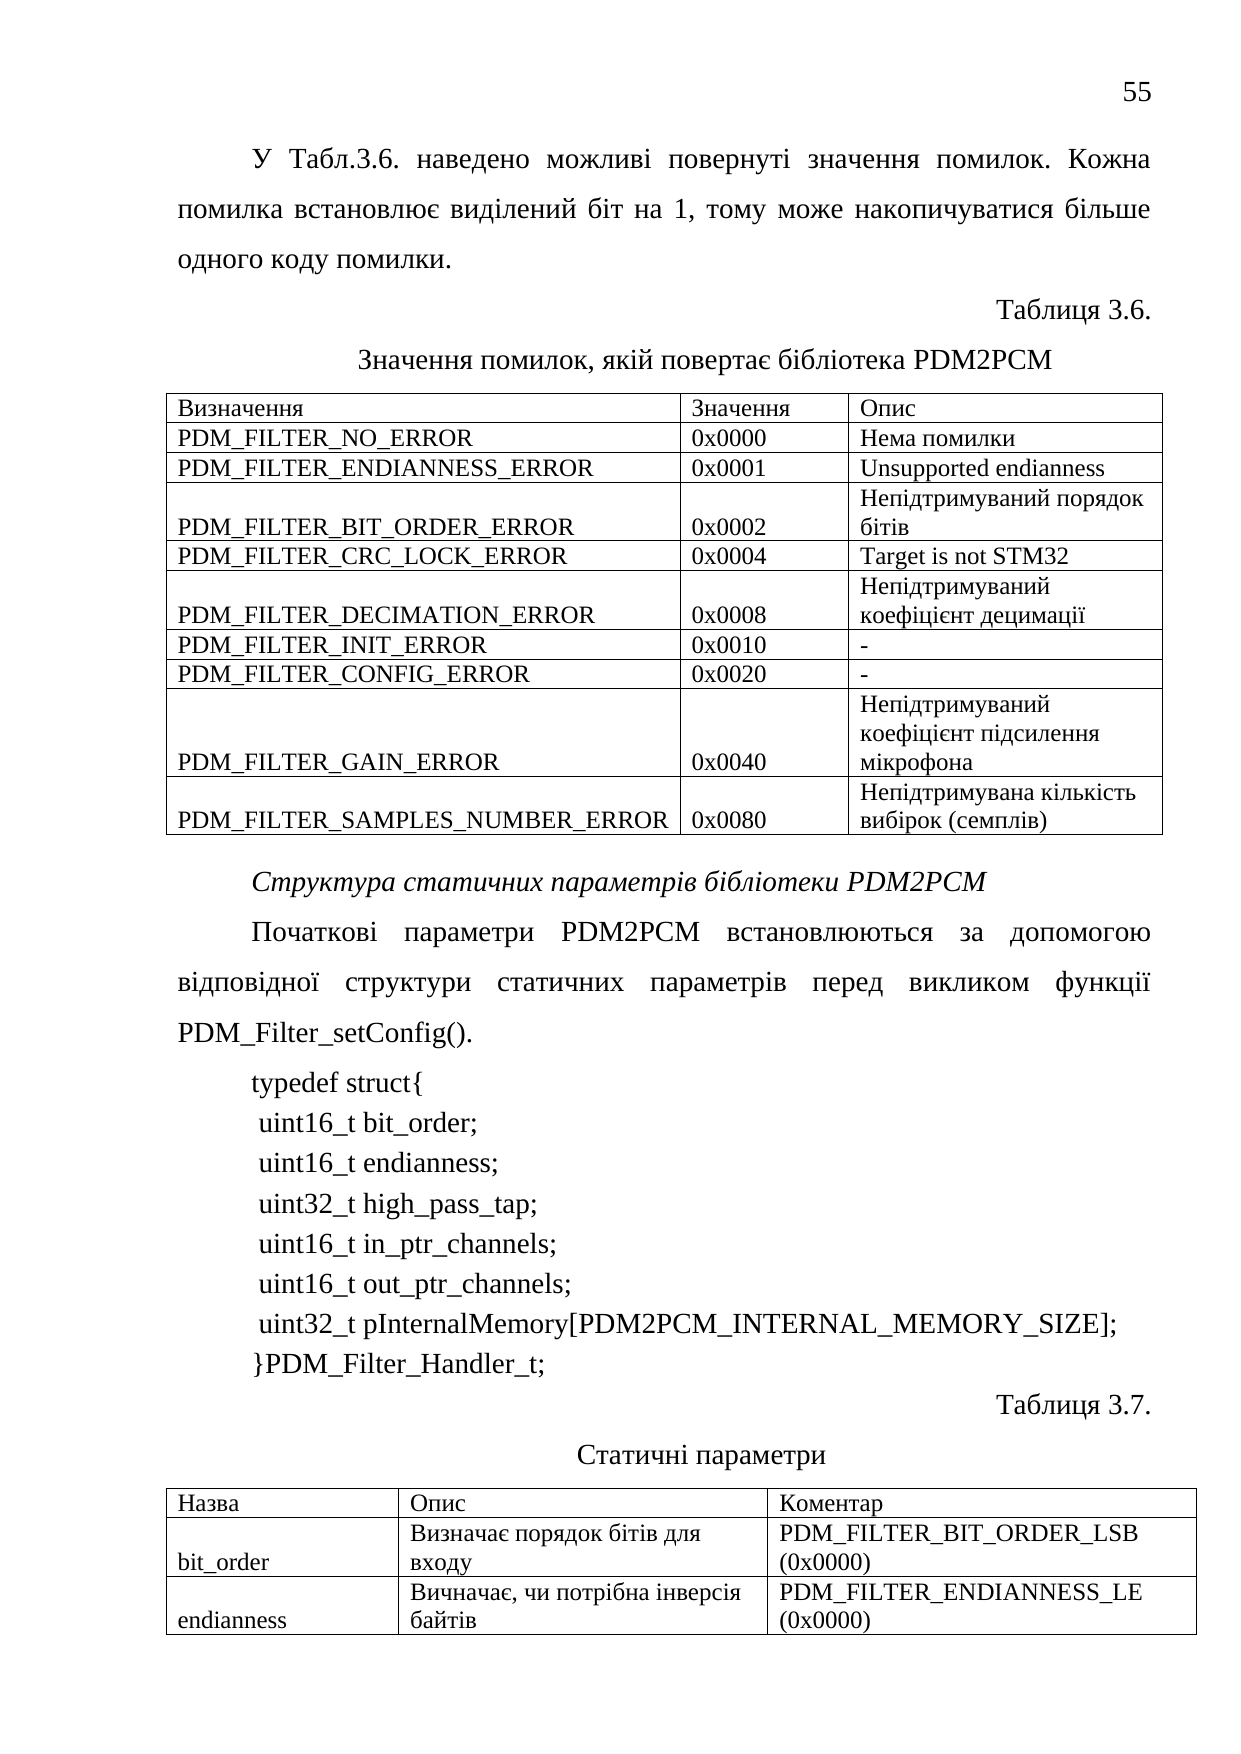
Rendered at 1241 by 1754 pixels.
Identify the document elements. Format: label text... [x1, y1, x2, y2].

table_cell PDM_FILTER_NO_ERROR [167, 423, 680, 452]
text uint32_t high_pass_tap; [177, 1186, 1152, 1219]
table_header Визначення [167, 394, 680, 422]
table_cell Визначає порядок бітів для входу [399, 1518, 767, 1576]
table_cell Нема помилки [849, 423, 1162, 452]
table_cell PDM_FILTER_ENDIANNESS_ERROR [167, 453, 680, 482]
table_cell 0x0020 [681, 660, 848, 688]
table_cell Unsupported endianness [849, 453, 1162, 482]
table_cell Непідтримуваний коефіцієнт підсилення мікрофона [849, 689, 1162, 776]
table_cell 0x0002 [681, 483, 848, 540]
table_header Назва [167, 1489, 398, 1517]
table_cell PDM_FILTER_ENDIANNESS_LE (0x0000) [768, 1577, 1196, 1634]
text uint16_t in_ptr_channels; [177, 1226, 1152, 1259]
table_cell endianness [167, 1577, 398, 1634]
table_cell PDM_FILTER_SAMPLES_NUMBER_ERROR [167, 777, 680, 834]
table_cell bit_order [167, 1518, 398, 1576]
table_cell 0x0000 [681, 423, 848, 452]
table_header Коментар [768, 1489, 1196, 1517]
table_cell Вичначає, чи потрібна інверсія байтів [399, 1577, 767, 1634]
text uint16_t endianness; [177, 1146, 1152, 1179]
text uint32_t pInternalMemory[PDM2PCM_INTERNAL_MEMORY_SIZE]; [177, 1306, 1152, 1340]
text У Табл.3.6. наведено можливі повернуті значення помилок. Кожна помилка встановлює виділений біт на 1, тому може накопичуватися більше одного коду помилки. [177, 141, 1152, 275]
table_cell 0x0080 [681, 777, 848, 834]
table_cell Непідтримувана кількість вибірок (семплів) [849, 777, 1162, 834]
text Статичні параметри [177, 1437, 1152, 1471]
table_header Значення [681, 394, 848, 422]
table_cell Непідтримуваний порядок бітів [849, 483, 1162, 540]
table_cell PDM_FILTER_INIT_ERROR [167, 630, 680, 658]
text uint16_t out_ptr_channels; [177, 1266, 1152, 1300]
text typedef struct{ [177, 1065, 1152, 1099]
table_cell 0x0040 [681, 689, 848, 776]
text Значення помилок, якій повертає бібліотека PDM2PCM [177, 342, 1152, 376]
text }PDM_Filter_Handler_t; [177, 1347, 1152, 1380]
table_cell - [849, 630, 1162, 658]
table_cell 0x0008 [681, 571, 848, 629]
table_cell PDM_FILTER_BIT_ORDER_LSB (0x0000) [768, 1518, 1196, 1576]
table_cell PDM_FILTER_CRC_LOCK_ERROR [167, 541, 680, 570]
text Початкові параметри PDM2PCM встановлюються за допомогою відповідної структури статичних параметрів перед викликом функції PDM_Filter_setConfig(). [177, 914, 1152, 1048]
table_header Опис [399, 1489, 767, 1517]
table_cell PDM_FILTER_GAIN_ERROR [167, 689, 680, 776]
table_cell Непідтримуваний коефіцієнт децимації [849, 571, 1162, 629]
table_cell 0x0004 [681, 541, 848, 570]
text Таблиця 3.7. [177, 1387, 1152, 1420]
text Таблиця 3.6. [177, 292, 1152, 325]
table_cell PDM_FILTER_DECIMATION_ERROR [167, 571, 680, 629]
table_cell PDM_FILTER_BIT_ORDER_ERROR [167, 483, 680, 540]
table_cell 0x0010 [681, 630, 848, 658]
table_cell Target is not STM32 [849, 541, 1162, 570]
table_header Опис [849, 394, 1162, 422]
table_cell - [849, 660, 1162, 688]
table_cell PDM_FILTER_CONFIG_ERROR [167, 660, 680, 688]
text Структура статичних параметрів бібліотеки PDM2PCM [177, 864, 1152, 897]
text uint16_t bit_order; [177, 1105, 1152, 1139]
table_cell 0x0001 [681, 453, 848, 482]
